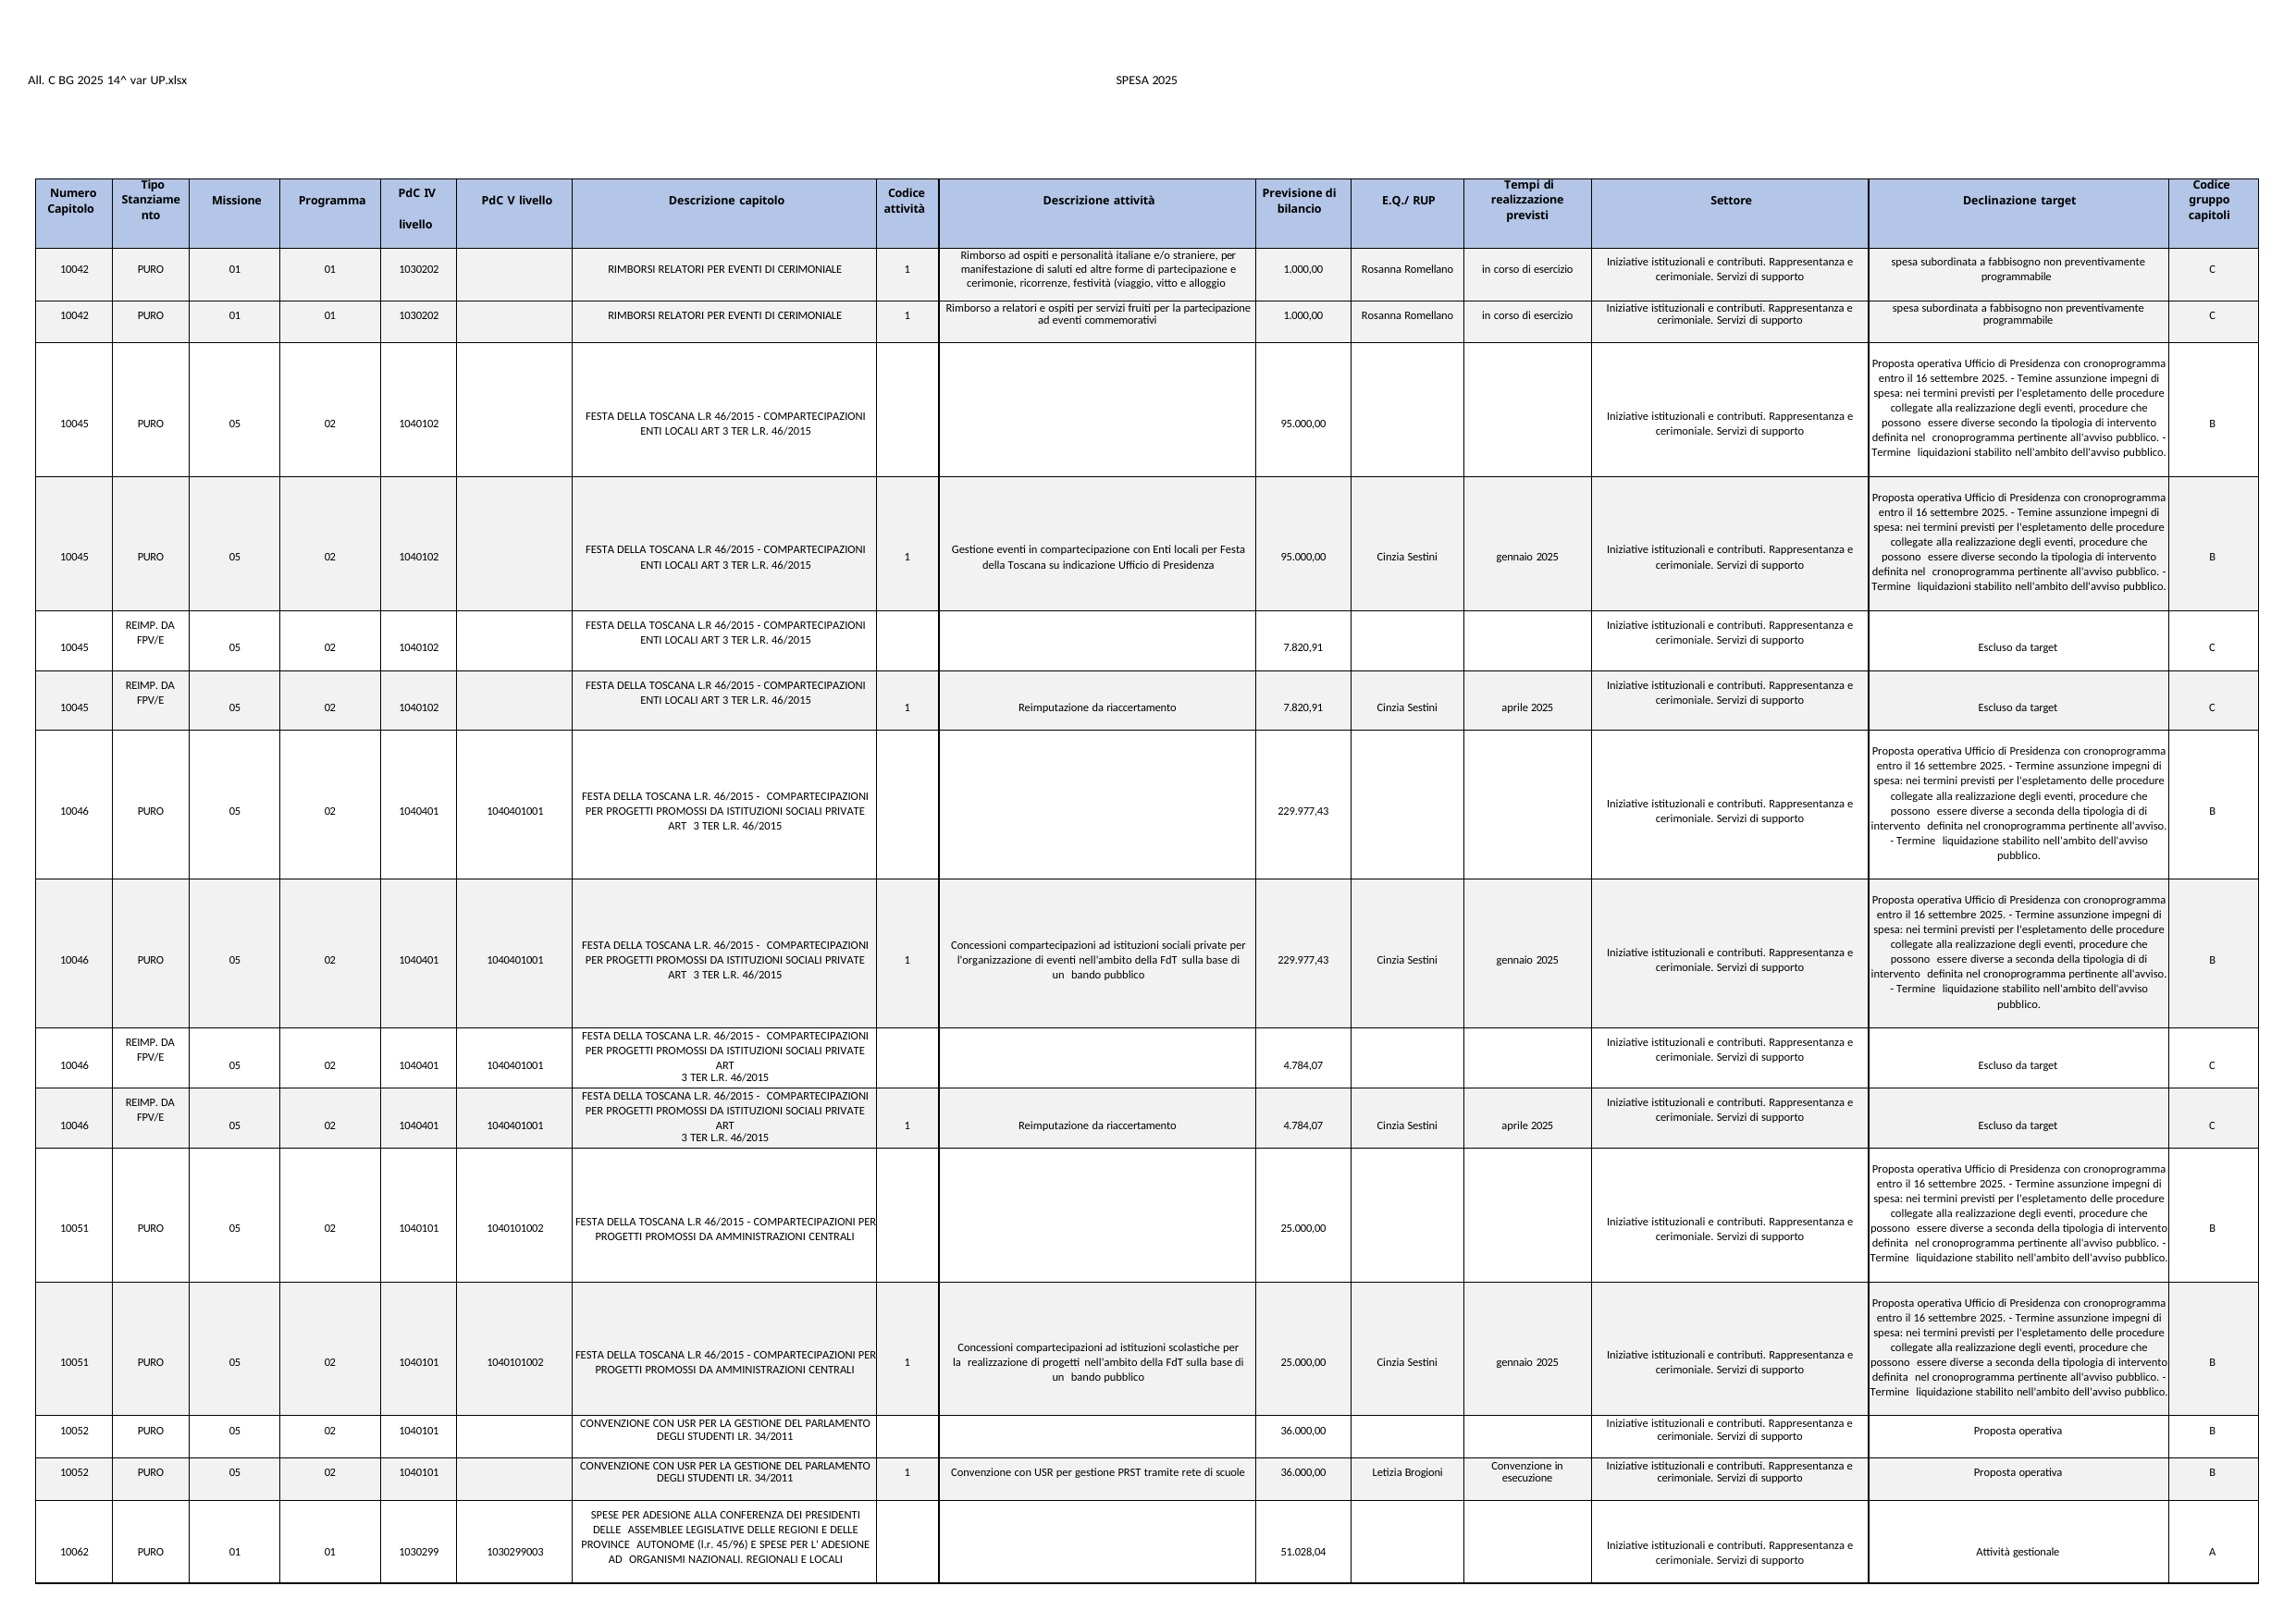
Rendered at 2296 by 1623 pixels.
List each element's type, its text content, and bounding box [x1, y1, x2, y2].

table_cell [1464, 1028, 1591, 1088]
table_cell [457, 611, 572, 670]
table_cell PURO [113, 301, 189, 342]
table_cell 02 [280, 611, 380, 670]
table_cell gennaio 2025 [1464, 477, 1591, 609]
table_cell 1040101 [381, 1283, 456, 1415]
table_cell 02 [280, 343, 380, 476]
table_cell PURO [113, 731, 189, 879]
table_cell [877, 611, 938, 670]
table_cell 1030202 [381, 249, 456, 300]
table_cell [1464, 731, 1591, 879]
table_cell [940, 731, 1255, 879]
table_cell [1464, 1149, 1591, 1282]
table_cell spesa subordinata a fabbisogno non preventivamente programmabile [1870, 249, 2168, 300]
table_cell [877, 1028, 938, 1088]
table_cell 1040101002 [457, 1283, 572, 1415]
table_cell [457, 249, 572, 300]
table_cell Proposta operativa Ufficio di Presidenza con cronoprogramma entro il 16 settembre 2025. - Termine assunzione impegni di spesa: nei termini previsti per l'espletamento delle procedure collegate alla realizzazione degli eventi, procedure che possono essere diverse a seconda della tipologia di di intervento definita nel cronoprogramma pertinente all'avviso. - Termine liquidazione stabilito nell'ambito dell'avviso pubblico. [1870, 879, 2168, 1027]
table_cell Escluso da target [1870, 1028, 2168, 1088]
table_cell [940, 1028, 1255, 1088]
table_cell Letizia Brogioni [1352, 1458, 1463, 1500]
table_cell 05 [190, 477, 279, 609]
table_cell 1040401001 [457, 1088, 572, 1148]
table_cell FESTA DELLA TOSCANA L.R 46/2015 - COMPARTECIPAZIONI ENTI LOCALI ART 3 TER L.R. 46/2015 [573, 671, 876, 730]
table_cell 01 [280, 249, 380, 300]
table_cell spesa subordinata a fabbisogno non preventivamente programmabile [1870, 301, 2168, 342]
table_cell 1040102 [381, 611, 456, 670]
table_cell 25.000,00 [1256, 1283, 1351, 1415]
table_cell 10046 [36, 1028, 112, 1088]
table_cell Cinzia Sestini [1352, 879, 1463, 1027]
table_cell [877, 1149, 938, 1282]
table_cell 02 [280, 1028, 380, 1088]
table_cell PURO [113, 1458, 189, 1500]
table_cell 05 [190, 343, 279, 476]
table_cell Iniziative istituzionali e contributi. Rappresentanza e cerimoniale. Servizi di supporto [1592, 1501, 1868, 1582]
table_cell Iniziative istituzionali e contributi. Rappresentanza e cerimoniale. Servizi di supporto [1592, 611, 1868, 670]
table_cell REIMP. DA FPV/E [113, 611, 189, 670]
table_cell 10051 [36, 1283, 112, 1415]
table_cell PURO [113, 879, 189, 1027]
table_cell 36.000,00 [1256, 1458, 1351, 1500]
table_cell 01 [280, 1501, 380, 1582]
table_cell 1040401001 [457, 879, 572, 1027]
table_header Missione [190, 179, 279, 248]
table_cell FESTA DELLA TOSCANA L.R 46/2015 - COMPARTECIPAZIONI ENTI LOCALI ART 3 TER L.R. 46/2015 [573, 477, 876, 609]
table_cell 1 [877, 1088, 938, 1148]
table_cell 10045 [36, 343, 112, 476]
table_cell 1040401001 [457, 1028, 572, 1088]
table_cell gennaio 2025 [1464, 879, 1591, 1027]
table_cell B [2169, 879, 2258, 1027]
table_header Numero Capitolo [36, 179, 112, 248]
table_cell [457, 477, 572, 609]
table_header Descrizione attività [940, 179, 1255, 248]
table_cell [877, 731, 938, 879]
table_cell 1040401 [381, 1028, 456, 1088]
table_cell 10052 [36, 1458, 112, 1500]
table_cell Iniziative istituzionali e contributi. Rappresentanza e cerimoniale. Servizi di supporto [1592, 249, 1868, 300]
table_cell PURO [113, 1149, 189, 1282]
table_cell [1352, 1149, 1463, 1282]
table_cell Escluso da target [1870, 611, 2168, 670]
table_cell [457, 671, 572, 730]
table_cell 1 [877, 1458, 938, 1500]
table_cell 10052 [36, 1416, 112, 1457]
table_cell Iniziative istituzionali e contributi. Rappresentanza e cerimoniale. Servizi di supporto [1592, 1088, 1868, 1148]
table_header Programma [280, 179, 380, 248]
table_cell Iniziative istituzionali e contributi. Rappresentanza e cerimoniale. Servizi di supporto [1592, 1283, 1868, 1415]
table_cell 51.028,04 [1256, 1501, 1351, 1582]
table_cell B [2169, 1416, 2258, 1457]
table_cell B [2169, 343, 2258, 476]
table_cell 05 [190, 1458, 279, 1500]
table_cell PURO [113, 343, 189, 476]
table_cell 10046 [36, 731, 112, 879]
table_cell Proposta operativa Ufficio di Presidenza con cronoprogramma entro il 16 settembre 2025. - Termine assunzione impegni di spesa: nei termini previsti per l'espletamento delle procedure collegate alla realizzazione degli eventi, procedure che possono essere diverse a seconda della tipologia di intervento definita nel cronoprogramma pertinente all'avviso pubblico. - Termine liquidazione stabilito nell'ambito dell'avviso pubblico. [1870, 1283, 2168, 1415]
table_header Descrizione capitolo [573, 179, 876, 248]
table_cell 02 [280, 1149, 380, 1282]
table_cell Gestione eventi in compartecipazione con Enti locali per Festa della Toscana su indicazione Ufficio di Presidenza [940, 477, 1255, 609]
table_header Tipo Stanziame nto [113, 179, 189, 248]
table_cell C [2169, 301, 2258, 342]
table_cell FESTA DELLA TOSCANA L.R 46/2015 - COMPARTECIPAZIONI ENTI LOCALI ART 3 TER L.R. 46/2015 [573, 343, 876, 476]
table_cell [940, 343, 1255, 476]
table_cell Attività gestionale [1870, 1501, 2168, 1582]
table_cell 05 [190, 671, 279, 730]
table_cell Convenzione in esecuzione [1464, 1458, 1591, 1500]
table_cell Iniziative istituzionali e contributi. Rappresentanza e cerimoniale. Servizi di supporto [1592, 343, 1868, 476]
table_cell Escluso da target [1870, 671, 2168, 730]
table_cell 1040401001 [457, 731, 572, 879]
table_cell 10042 [36, 249, 112, 300]
table_cell 1 [877, 879, 938, 1027]
table_cell Iniziative istituzionali e contributi. Rappresentanza e cerimoniale. Servizi di supporto [1592, 1458, 1868, 1500]
table_cell 02 [280, 1458, 380, 1500]
table_cell [1464, 1501, 1591, 1582]
table_cell [940, 1416, 1255, 1457]
table_cell [457, 1416, 572, 1457]
table_header PdC V livello [457, 179, 572, 248]
table_cell 1040401 [381, 731, 456, 879]
table_cell 10046 [36, 879, 112, 1027]
table_cell 02 [280, 671, 380, 730]
table_cell 1 [877, 477, 938, 609]
table_cell RIMBORSI RELATORI PER EVENTI DI CERIMONIALE [573, 301, 876, 342]
table_cell Rimborso ad ospiti e personalità italiane e/o straniere, per manifestazione di saluti ed altre forme di partecipazione e cerimonie, ricorrenze, festività (viaggio, vitto e alloggio [940, 249, 1255, 300]
table_cell [1352, 343, 1463, 476]
table_cell 02 [280, 477, 380, 609]
table_cell PURO [113, 249, 189, 300]
table_cell 1 [877, 249, 938, 300]
table_cell Cinzia Sestini [1352, 477, 1463, 609]
table_cell [877, 343, 938, 476]
table_cell in corso di esercizio [1464, 301, 1591, 342]
table_cell in corso di esercizio [1464, 249, 1591, 300]
table_cell PURO [113, 1283, 189, 1415]
table_cell [457, 301, 572, 342]
table_header Declinazione target [1870, 179, 2168, 248]
table_cell 02 [280, 1283, 380, 1415]
table_cell FESTA DELLA TOSCANA L.R 46/2015 - COMPARTECIPAZIONI ENTI LOCALI ART 3 TER L.R. 46/2015 [573, 611, 876, 670]
table_header Settore [1592, 179, 1868, 248]
table_cell 02 [280, 1088, 380, 1148]
table_cell 05 [190, 1283, 279, 1415]
table_cell Proposta operativa [1870, 1416, 2168, 1457]
table_cell 02 [280, 731, 380, 879]
table_cell REIMP. DA FPV/E [113, 671, 189, 730]
table_cell 10046 [36, 1088, 112, 1148]
table_header Tempi di realizzazione previsti [1464, 179, 1591, 248]
table_cell 1030299003 [457, 1501, 572, 1582]
table_cell 7.820,91 [1256, 671, 1351, 730]
table_cell gennaio 2025 [1464, 1283, 1591, 1415]
table_cell 1040401 [381, 879, 456, 1027]
table_cell B [2169, 1283, 2258, 1415]
table_cell CONVENZIONE CON USR PER LA GESTIONE DEL PARLAMENTO DEGLI STUDENTI LR. 34/2011 [573, 1416, 876, 1457]
table_cell Iniziative istituzionali e contributi. Rappresentanza e cerimoniale. Servizi di supporto [1592, 1149, 1868, 1282]
table_cell 10045 [36, 671, 112, 730]
table_cell A [2169, 1501, 2258, 1582]
table_cell 1040101 [381, 1458, 456, 1500]
table_cell [940, 1501, 1255, 1582]
table_cell Concessioni compartecipazioni ad istituzioni sociali private per l'organizzazione di eventi nell'ambito della FdT sulla base di un bando pubblico [940, 879, 1255, 1027]
table_cell FESTA DELLA TOSCANA L.R. 46/2015 - COMPARTECIPAZIONI PER PROGETTI PROMOSSI DA ISTITUZIONI SOCIALI PRIVATE ART 3 TER L.R. 46/2015 [573, 1028, 876, 1088]
table_cell Iniziative istituzionali e contributi. Rappresentanza e cerimoniale. Servizi di supporto [1592, 1028, 1868, 1088]
table_cell FESTA DELLA TOSCANA L.R. 46/2015 - COMPARTECIPAZIONI PER PROGETTI PROMOSSI DA ISTITUZIONI SOCIALI PRIVATE ART 3 TER L.R. 46/2015 [573, 1088, 876, 1148]
table_cell C [2169, 671, 2258, 730]
table_cell Proposta operativa [1870, 1458, 2168, 1500]
table_cell 01 [280, 301, 380, 342]
table_cell SPESE PER ADESIONE ALLA CONFERENZA DEI PRESIDENTI DELLE ASSEMBLEE LEGISLATIVE DELLE REGIONI E DELLE PROVINCE AUTONOME (l.r. 45/96) E SPESE PER L' ADESIONE AD ORGANISMI NAZIONALI. REGIONALI E LOCALI [573, 1501, 876, 1582]
table_cell PURO [113, 1416, 189, 1457]
table_cell 10042 [36, 301, 112, 342]
table_cell aprile 2025 [1464, 671, 1591, 730]
table_cell 10045 [36, 477, 112, 609]
table_cell C [2169, 611, 2258, 670]
table_cell [1352, 1416, 1463, 1457]
table_cell Cinzia Sestini [1352, 671, 1463, 730]
table_cell Rosanna Romellano [1352, 301, 1463, 342]
table_cell Proposta operativa Ufficio di Presidenza con cronoprogramma entro il 16 settembre 2025. - Termine assunzione impegni di spesa: nei termini previsti per l'espletamento delle procedure collegate alla realizzazione degli eventi, procedure che possono essere diverse a seconda della tipologia di di intervento definita nel cronoprogramma pertinente all'avviso. - Termine liquidazione stabilito nell'ambito dell'avviso pubblico. [1870, 731, 2168, 879]
table_cell Reimputazione da riaccertamento [940, 671, 1255, 730]
table_cell 1.000,00 [1256, 249, 1351, 300]
table_cell [1464, 343, 1591, 476]
table_cell 02 [280, 1416, 380, 1457]
table_cell Iniziative istituzionali e contributi. Rappresentanza e cerimoniale. Servizi di supporto [1592, 477, 1868, 609]
table_cell [457, 1458, 572, 1500]
table_cell 10062 [36, 1501, 112, 1582]
table_cell 4.784,07 [1256, 1028, 1351, 1088]
table_cell 10045 [36, 611, 112, 670]
table_cell 1040102 [381, 343, 456, 476]
table_cell 1 [877, 301, 938, 342]
table_cell RIMBORSI RELATORI PER EVENTI DI CERIMONIALE [573, 249, 876, 300]
table_cell Concessioni compartecipazioni ad istituzioni scolastiche per la realizzazione di progetti nell'ambito della FdT sulla base di un bando pubblico [940, 1283, 1255, 1415]
table_cell 95.000,00 [1256, 343, 1351, 476]
table_cell 05 [190, 611, 279, 670]
table_cell C [2169, 1028, 2258, 1088]
table_cell 10051 [36, 1149, 112, 1282]
table_cell [1352, 611, 1463, 670]
table_cell Cinzia Sestini [1352, 1088, 1463, 1148]
table_cell 05 [190, 1028, 279, 1088]
table_cell aprile 2025 [1464, 1088, 1591, 1148]
table_cell 1040102 [381, 477, 456, 609]
table_cell C [2169, 1088, 2258, 1148]
table_cell Proposta operativa Ufficio di Presidenza con cronoprogramma entro il 16 settembre 2025. - Temine assunzione impegni di spesa: nei termini previsti per l'espletamento delle procedure collegate alla realizzazione degli eventi, procedure che possono essere diverse secondo la tipologia di intervento definita nel cronoprogramma pertinente all'avviso pubblico. - Termine liquidazioni stabilito nell'ambito dell'avviso pubblico. [1870, 477, 2168, 609]
table_cell 1 [877, 671, 938, 730]
table_cell [1352, 731, 1463, 879]
table_cell Iniziative istituzionali e contributi. Rappresentanza e cerimoniale. Servizi di supporto [1592, 731, 1868, 879]
table_cell 229.977,43 [1256, 731, 1351, 879]
table_cell [940, 611, 1255, 670]
table_cell 1040101 [381, 1416, 456, 1457]
table_cell Proposta operativa Ufficio di Presidenza con cronoprogramma entro il 16 settembre 2025. - Temine assunzione impegni di spesa: nei termini previsti per l'espletamento delle procedure collegate alla realizzazione degli eventi, procedure che possono essere diverse secondo la tipologia di intervento definita nel cronoprogramma pertinente all'avviso pubblico. - Termine liquidazioni stabilito nell'ambito dell'avviso pubblico. [1870, 343, 2168, 476]
table_cell B [2169, 1458, 2258, 1500]
table_cell 01 [190, 1501, 279, 1582]
table_cell FESTA DELLA TOSCANA L.R 46/2015 - COMPARTECIPAZIONI PER PROGETTI PROMOSSI DA AMMINISTRAZIONI CENTRALI [573, 1283, 876, 1415]
table_header PdC IV livello [381, 179, 456, 248]
table_header Previsione di bilancio [1256, 179, 1351, 248]
table_cell 229.977,43 [1256, 879, 1351, 1027]
table_cell 25.000,00 [1256, 1149, 1351, 1282]
table_cell B [2169, 731, 2258, 879]
table_cell PURO [113, 477, 189, 609]
table_cell Rosanna Romellano [1352, 249, 1463, 300]
table_cell FESTA DELLA TOSCANA L.R 46/2015 - COMPARTECIPAZIONI PER PROGETTI PROMOSSI DA AMMINISTRAZIONI CENTRALI [573, 1149, 876, 1282]
table_cell REIMP. DA FPV/E [113, 1028, 189, 1088]
table_header E.Q./ RUP [1352, 179, 1463, 248]
table_cell 05 [190, 1088, 279, 1148]
table_cell Escluso da target [1870, 1088, 2168, 1148]
table_cell Iniziative istituzionali e contributi. Rappresentanza e cerimoniale. Servizi di supporto [1592, 301, 1868, 342]
table_cell 02 [280, 879, 380, 1027]
table_cell [457, 343, 572, 476]
table_cell CONVENZIONE CON USR PER LA GESTIONE DEL PARLAMENTO DEGLI STUDENTI LR. 34/2011 [573, 1458, 876, 1500]
table_cell Iniziative istituzionali e contributi. Rappresentanza e cerimoniale. Servizi di supporto [1592, 1416, 1868, 1457]
table_cell 1040101 [381, 1149, 456, 1282]
table_cell 1 [877, 1283, 938, 1415]
table_cell PURO [113, 1501, 189, 1582]
table_cell 4.784,07 [1256, 1088, 1351, 1148]
table_cell 1040101002 [457, 1149, 572, 1282]
table_cell 1.000,00 [1256, 301, 1351, 342]
table_cell [1352, 1028, 1463, 1088]
table_cell FESTA DELLA TOSCANA L.R. 46/2015 - COMPARTECIPAZIONI PER PROGETTI PROMOSSI DA ISTITUZIONI SOCIALI PRIVATE ART 3 TER L.R. 46/2015 [573, 879, 876, 1027]
table_cell B [2169, 1149, 2258, 1282]
table_cell 1040102 [381, 671, 456, 730]
table_cell Proposta operativa Ufficio di Presidenza con cronoprogramma entro il 16 settembre 2025. - Termine assunzione impegni di spesa: nei termini previsti per l'espletamento delle procedure collegate alla realizzazione degli eventi, procedure che possono essere diverse a seconda della tipologia di intervento definita nel cronoprogramma pertinente all'avviso pubblico. - Termine liquidazione stabilito nell'ambito dell'avviso pubblico. [1870, 1149, 2168, 1282]
table_cell [1464, 611, 1591, 670]
table_cell 36.000,00 [1256, 1416, 1351, 1457]
table_cell 1030202 [381, 301, 456, 342]
table_cell Rimborso a relatori e ospiti per servizi fruiti per la partecipazione ad eventi commemorativi [940, 301, 1255, 342]
table_cell 1040401 [381, 1088, 456, 1148]
table_cell Iniziative istituzionali e contributi. Rappresentanza e cerimoniale. Servizi di supporto [1592, 879, 1868, 1027]
table_cell [940, 1149, 1255, 1282]
table_cell [877, 1416, 938, 1457]
table_cell 7.820,91 [1256, 611, 1351, 670]
table_header Codice attività [877, 179, 938, 248]
table_cell Reimputazione da riaccertamento [940, 1088, 1255, 1148]
table_header Codice gruppo capitoli [2169, 179, 2258, 248]
table_cell FESTA DELLA TOSCANA L.R. 46/2015 - COMPARTECIPAZIONI PER PROGETTI PROMOSSI DA ISTITUZIONI SOCIALI PRIVATE ART 3 TER L.R. 46/2015 [573, 731, 876, 879]
table_cell Cinzia Sestini [1352, 1283, 1463, 1415]
table_cell 05 [190, 731, 279, 879]
table_cell 1030299 [381, 1501, 456, 1582]
table_cell 01 [190, 249, 279, 300]
table_cell 01 [190, 301, 279, 342]
table_cell 05 [190, 1149, 279, 1282]
table_cell 05 [190, 879, 279, 1027]
table_cell 05 [190, 1416, 279, 1457]
table_cell Convenzione con USR per gestione PRST tramite rete di scuole [940, 1458, 1255, 1500]
table_cell [1352, 1501, 1463, 1582]
table_cell REIMP. DA FPV/E [113, 1088, 189, 1148]
table_cell 95.000,00 [1256, 477, 1351, 609]
table_cell C [2169, 249, 2258, 300]
table_cell B [2169, 477, 2258, 609]
table_cell [1464, 1416, 1591, 1457]
table_cell Iniziative istituzionali e contributi. Rappresentanza e cerimoniale. Servizi di supporto [1592, 671, 1868, 730]
table_cell [877, 1501, 938, 1582]
